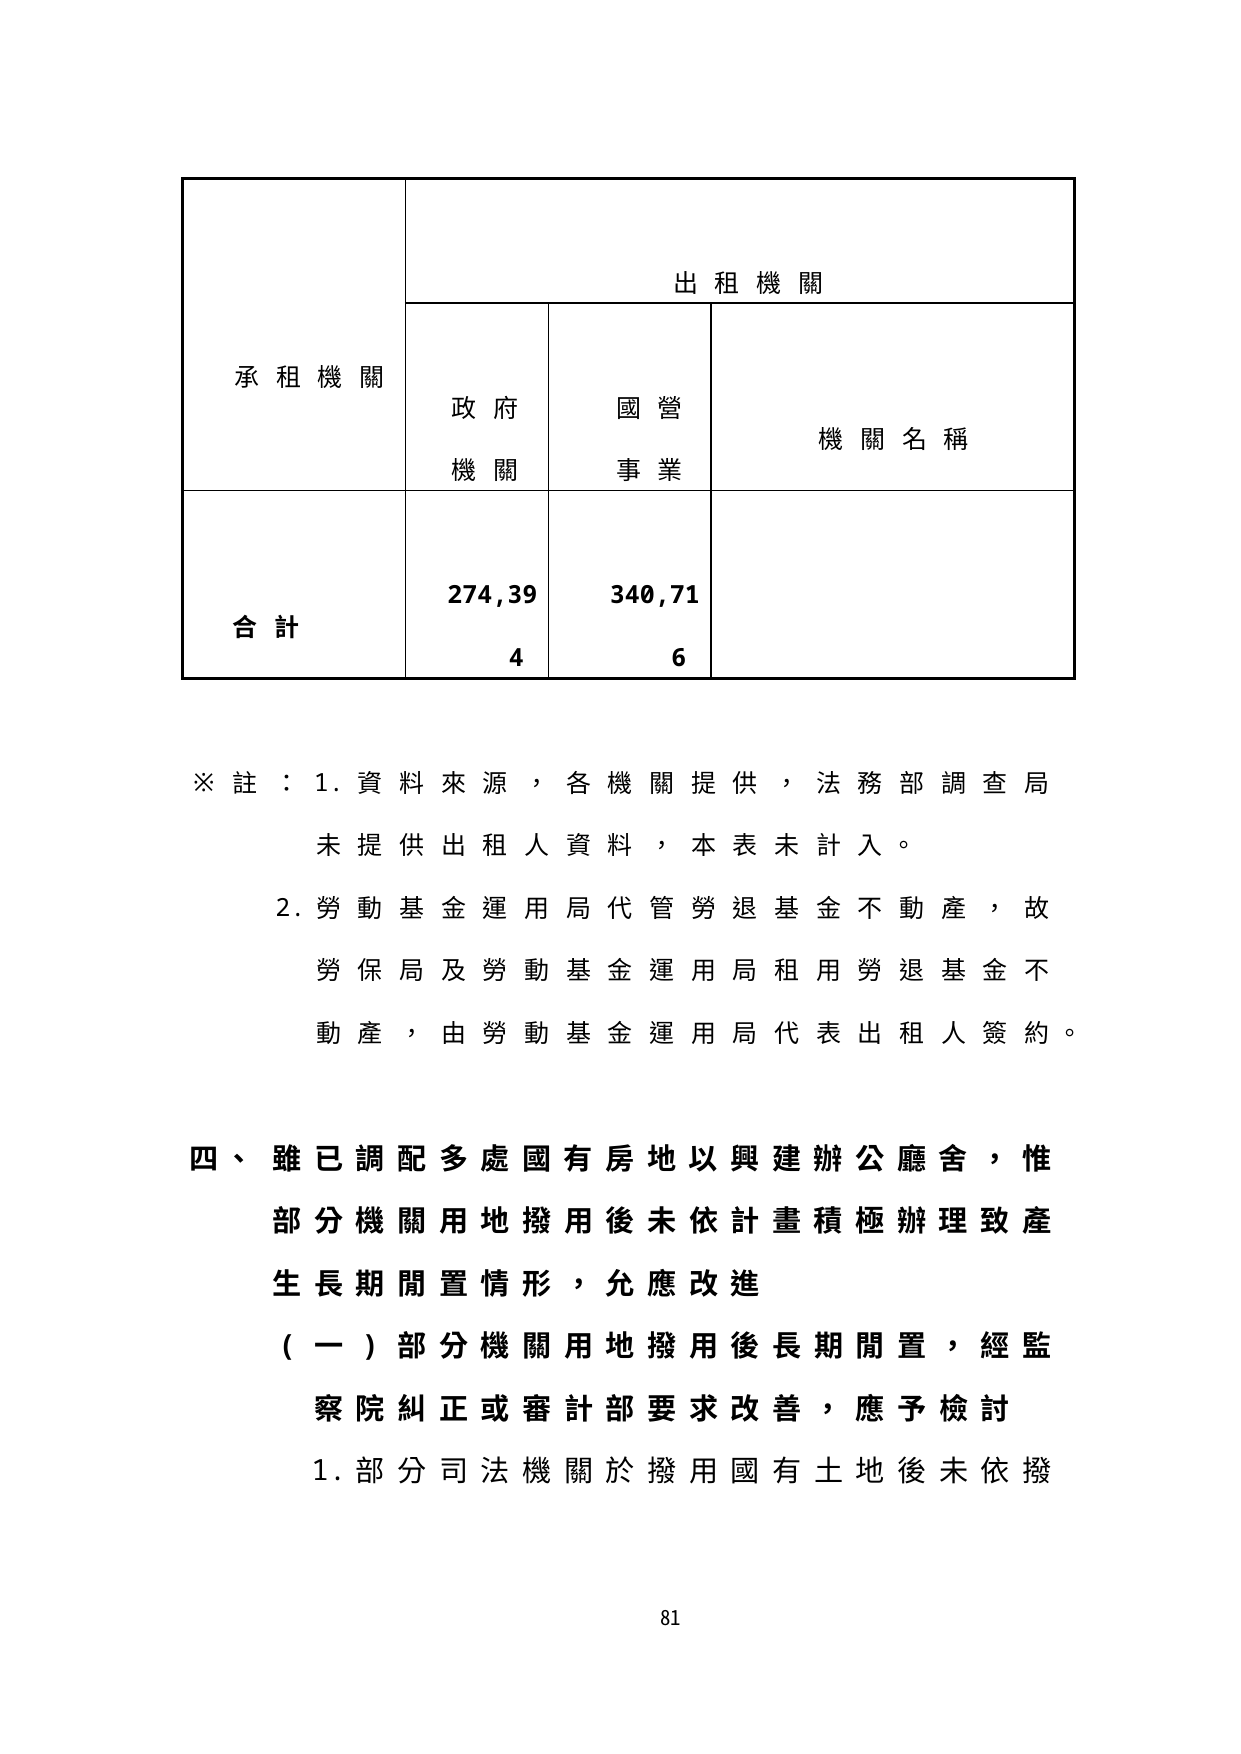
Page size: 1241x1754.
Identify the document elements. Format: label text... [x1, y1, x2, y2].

table_cell 機關名稱 [712, 304, 1073, 490]
table_cell 274,394 [406, 491, 548, 677]
table_cell 政府機關 [406, 304, 548, 490]
table_header 承租機關 [184, 180, 405, 490]
text 四、雖已調配多處國有房地以興建辦公廳舍，惟部分機關用地撥用後未依計畫積極辦理致產生長期閒置情形，允應改進 [183, 1115, 1058, 1302]
table_header 出租機關 [406, 180, 1073, 302]
text (一)部分機關用地撥用後長期閒置，經監察院糾正或審計部要求改善，應予檢討 [242, 1302, 1058, 1427]
table_cell [712, 491, 1073, 677]
table_cell 340,716 [549, 491, 710, 677]
text 1.部分司法機關於撥用國有土地後未依撥 [271, 1427, 1058, 1490]
table_cell 國營事業 [549, 304, 710, 490]
table_cell 合計 [184, 491, 405, 677]
text ※註：1.資料來源，各機關提供，法務部調查局未提供出租人資料，本表未計入。 [183, 740, 1058, 865]
text 2.勞動基金運用局代管勞退基金不動產，故勞保局及勞動基金運用局租用勞退基金不動產，由勞動基金運用局代表出租人簽約。 [183, 865, 1058, 1052]
